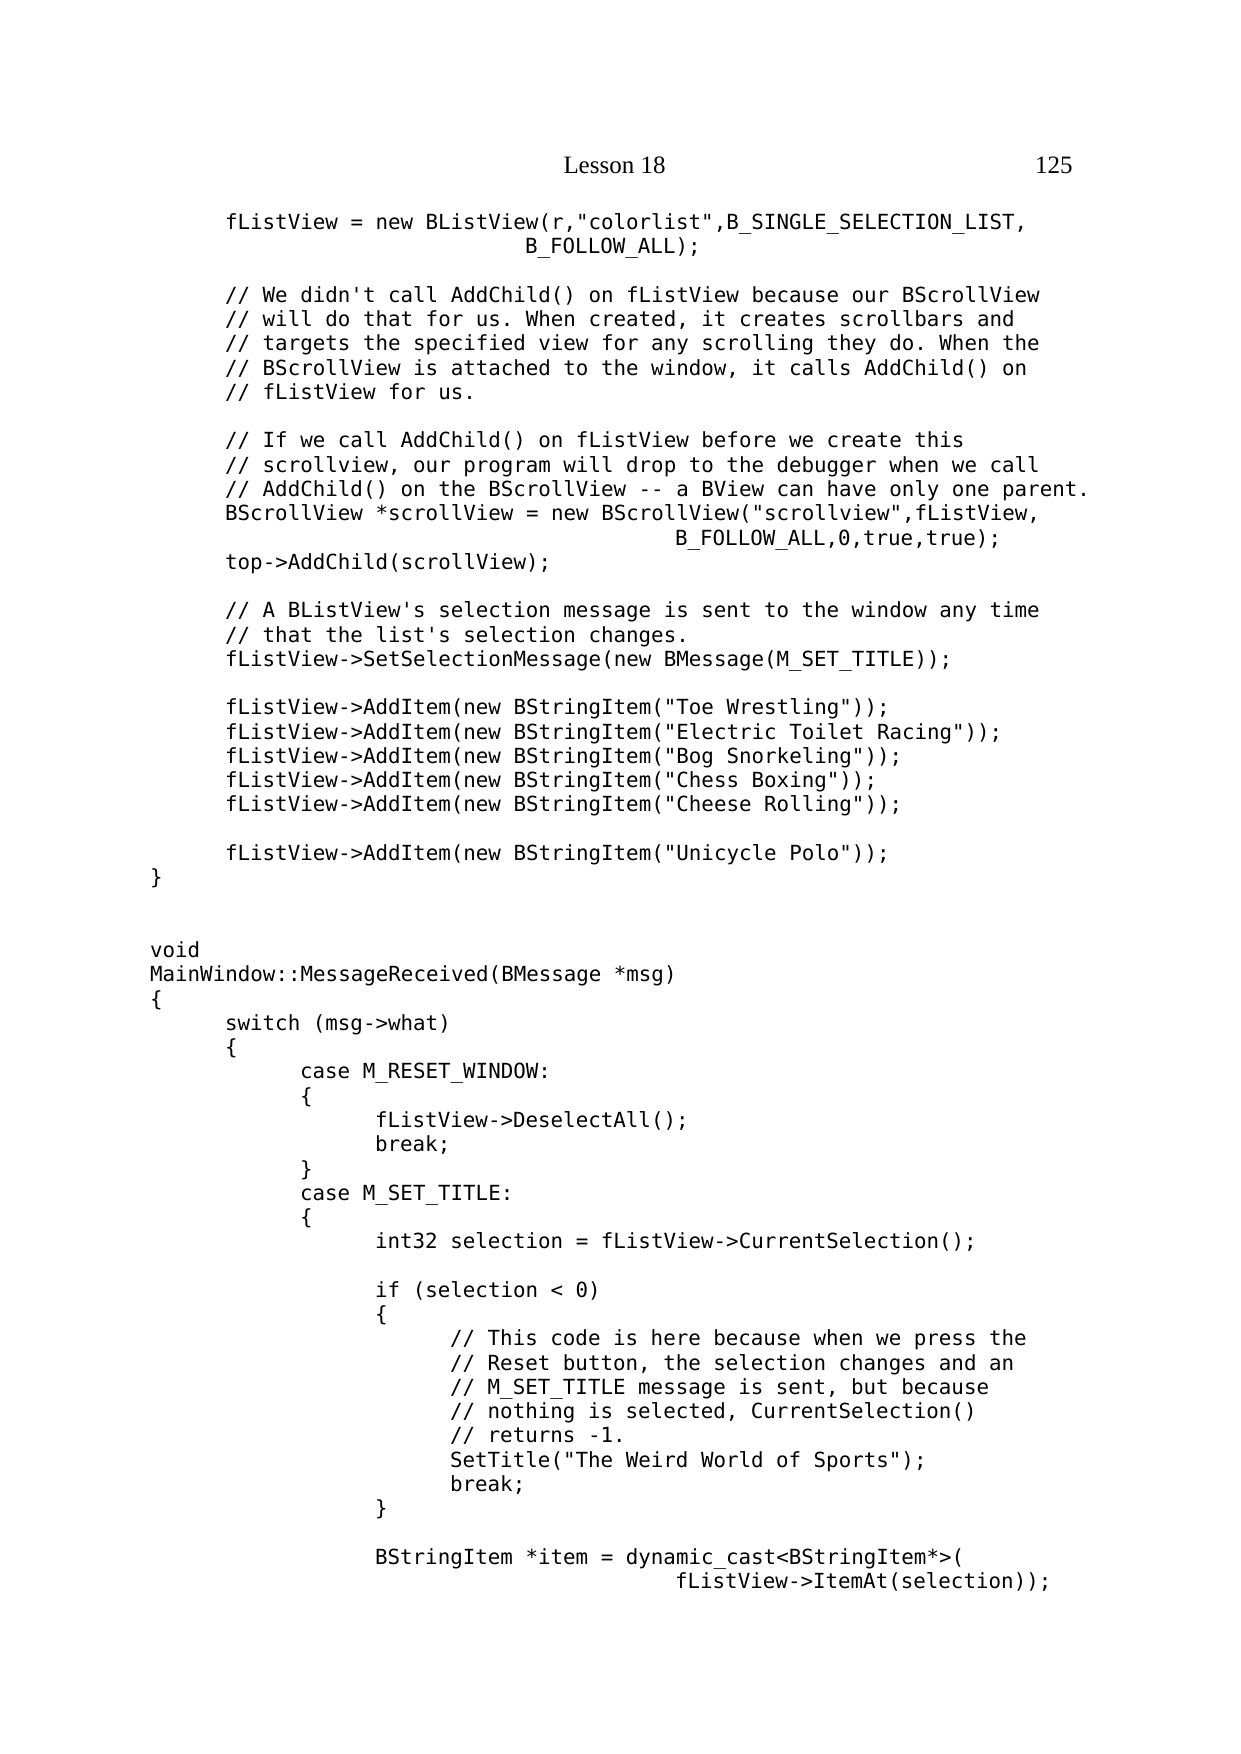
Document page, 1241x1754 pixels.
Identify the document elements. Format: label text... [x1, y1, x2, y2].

text // This code is here because when we press the [150, 1326, 1091, 1351]
text // A BListView's selection message is sent to the window any time [150, 598, 1091, 623]
text // targets the specified view for any scrolling they do. When the [150, 331, 1091, 356]
text // Reset button, the selection changes and an [150, 1351, 1091, 1375]
text MainWindow::MessageReceived(BMessage *msg) [150, 962, 1091, 987]
text int32 selection = fListView->CurrentSelection(); [150, 1229, 1091, 1254]
text { [150, 1084, 1091, 1108]
text if (selection < 0) [150, 1278, 1091, 1302]
text // AddChild() on the BScrollView -- a BView can have only one parent. [150, 477, 1091, 501]
text { [150, 1205, 1091, 1229]
text // returns -1. [150, 1423, 1091, 1448]
text fListView->SetSelectionMessage(new BMessage(M_SET_TITLE)); [150, 647, 1091, 671]
text } [150, 865, 1091, 889]
text BScrollView *scrollView = new BScrollView("scrollview",fListView, [150, 501, 1091, 526]
text fListView->AddItem(new BStringItem("Unicycle Polo")); [150, 841, 1091, 865]
text } [150, 1496, 1091, 1521]
text // that the list's selection changes. [150, 623, 1091, 647]
text // nothing is selected, CurrentSelection() [150, 1399, 1091, 1423]
text case M_RESET_WINDOW: [150, 1059, 1091, 1084]
text fListView->AddItem(new BStringItem("Cheese Rolling")); [150, 792, 1091, 817]
text switch (msg->what) [150, 1011, 1091, 1035]
text fListView->AddItem(new BStringItem("Chess Boxing")); [150, 768, 1091, 792]
text } [150, 1157, 1091, 1181]
text BStringItem *item = dynamic_cast<BStringItem*>( [150, 1545, 1091, 1569]
text SetTitle("The Weird World of Sports"); [150, 1448, 1091, 1472]
text top->AddChild(scrollView); [150, 550, 1091, 574]
text fListView = new BListView(r,"colorlist",B_SINGLE_SELECTION_LIST, [150, 210, 1091, 234]
text fListView->AddItem(new BStringItem("Electric Toilet Racing")); [150, 720, 1091, 744]
text { [150, 1035, 1091, 1059]
text B_FOLLOW_ALL,0,true,true); [150, 526, 1091, 550]
text { [150, 1302, 1091, 1326]
text fListView->DeselectAll(); [150, 1108, 1091, 1132]
text fListView->AddItem(new BStringItem("Bog Snorkeling")); [150, 744, 1091, 768]
text // BScrollView is attached to the window, it calls AddChild() on [150, 356, 1091, 380]
text break; [150, 1132, 1091, 1157]
text fListView->ItemAt(selection)); [150, 1569, 1091, 1593]
text fListView->AddItem(new BStringItem("Toe Wrestling")); [150, 695, 1091, 720]
text // will do that for us. When created, it creates scrollbars and [150, 307, 1091, 331]
text // We didn't call AddChild() on fListView because our BScrollView [150, 283, 1091, 307]
text // If we call AddChild() on fListView before we create this [150, 428, 1091, 453]
text { [150, 987, 1091, 1011]
text // M_SET_TITLE message is sent, but because [150, 1375, 1091, 1399]
text // fListView for us. [150, 380, 1091, 404]
text case M_SET_TITLE: [150, 1181, 1091, 1205]
text void [150, 938, 1091, 962]
text B_FOLLOW_ALL); [150, 234, 1091, 258]
text // scrollview, our program will drop to the debugger when we call [150, 453, 1091, 477]
text break; [150, 1472, 1091, 1496]
